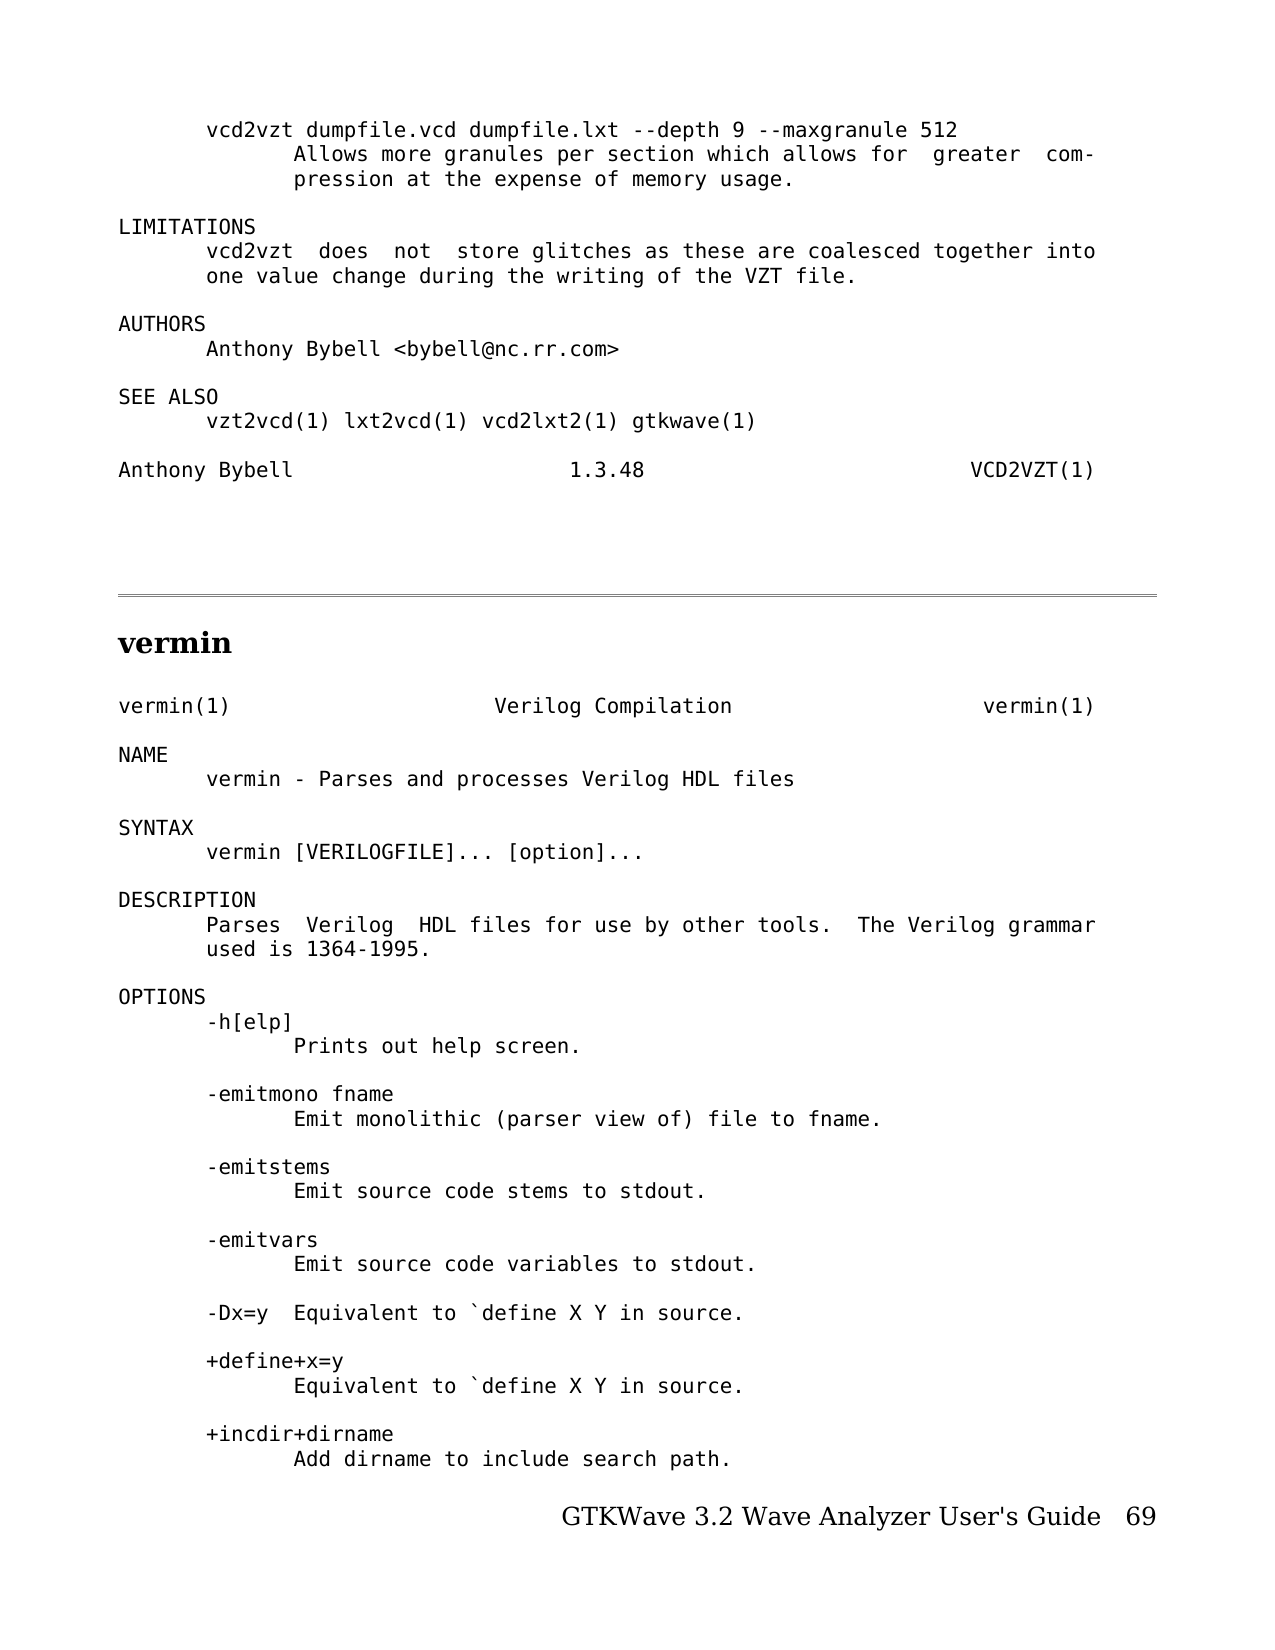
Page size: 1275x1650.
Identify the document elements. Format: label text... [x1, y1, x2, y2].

text -emitstems [118, 1155, 1157, 1179]
text Equivalent to `define X Y in source. [118, 1374, 1157, 1398]
text vcd2vzt does not store glitches as these are coalesced together into [118, 239, 1157, 264]
text SEE ALSO [118, 385, 1157, 409]
text used is 1364-1995. [118, 937, 1157, 961]
text -emitmono fname [118, 1082, 1157, 1107]
text Emit source code variables to stdout. [118, 1252, 1157, 1277]
text vcd2vzt dumpfile.vcd dumpfile.lxt --depth 9 --maxgranule 512 [118, 118, 1157, 142]
text vermin [VERILOGFILE]... [option]... [118, 840, 1157, 864]
text Prints out help screen. [118, 1034, 1157, 1058]
text Anthony Bybell <bybell@nc.rr.com> [118, 337, 1157, 361]
text -h[elp] [118, 1010, 1157, 1034]
text Emit source code stems to stdout. [118, 1179, 1157, 1204]
text Emit monolithic (parser view of) file to fname. [118, 1107, 1157, 1131]
text pression at the expense of memory usage. [118, 167, 1157, 191]
text NAME [118, 743, 1157, 767]
text +incdir+dirname [118, 1422, 1157, 1447]
text Add dirname to include search path. [118, 1447, 1157, 1471]
text Parses Verilog HDL files for use by other tools. The Verilog grammar [118, 913, 1157, 937]
text Anthony Bybell 1.3.48 VCD2VZT(1) [118, 458, 1157, 482]
text vermin - Parses and processes Verilog HDL files [118, 767, 1157, 791]
text +define+x=y [118, 1349, 1157, 1374]
text vermin(1) Verilog Compilation vermin(1) [118, 694, 1157, 718]
text -Dx=y Equivalent to `define X Y in source. [118, 1301, 1157, 1325]
text DESCRIPTION [118, 888, 1157, 913]
text LIMITATIONS [118, 215, 1157, 239]
text AUTHORS [118, 312, 1157, 337]
text -emitvars [118, 1228, 1157, 1252]
text vermin [118, 626, 1157, 660]
text SYNTAX [118, 816, 1157, 840]
text OPTIONS [118, 985, 1157, 1010]
text vzt2vcd(1) lxt2vcd(1) vcd2lxt2(1) gtkwave(1) [118, 409, 1157, 434]
text one value change during the writing of the VZT file. [118, 264, 1157, 288]
text Allows more granules per section which allows for greater com- [118, 142, 1157, 167]
